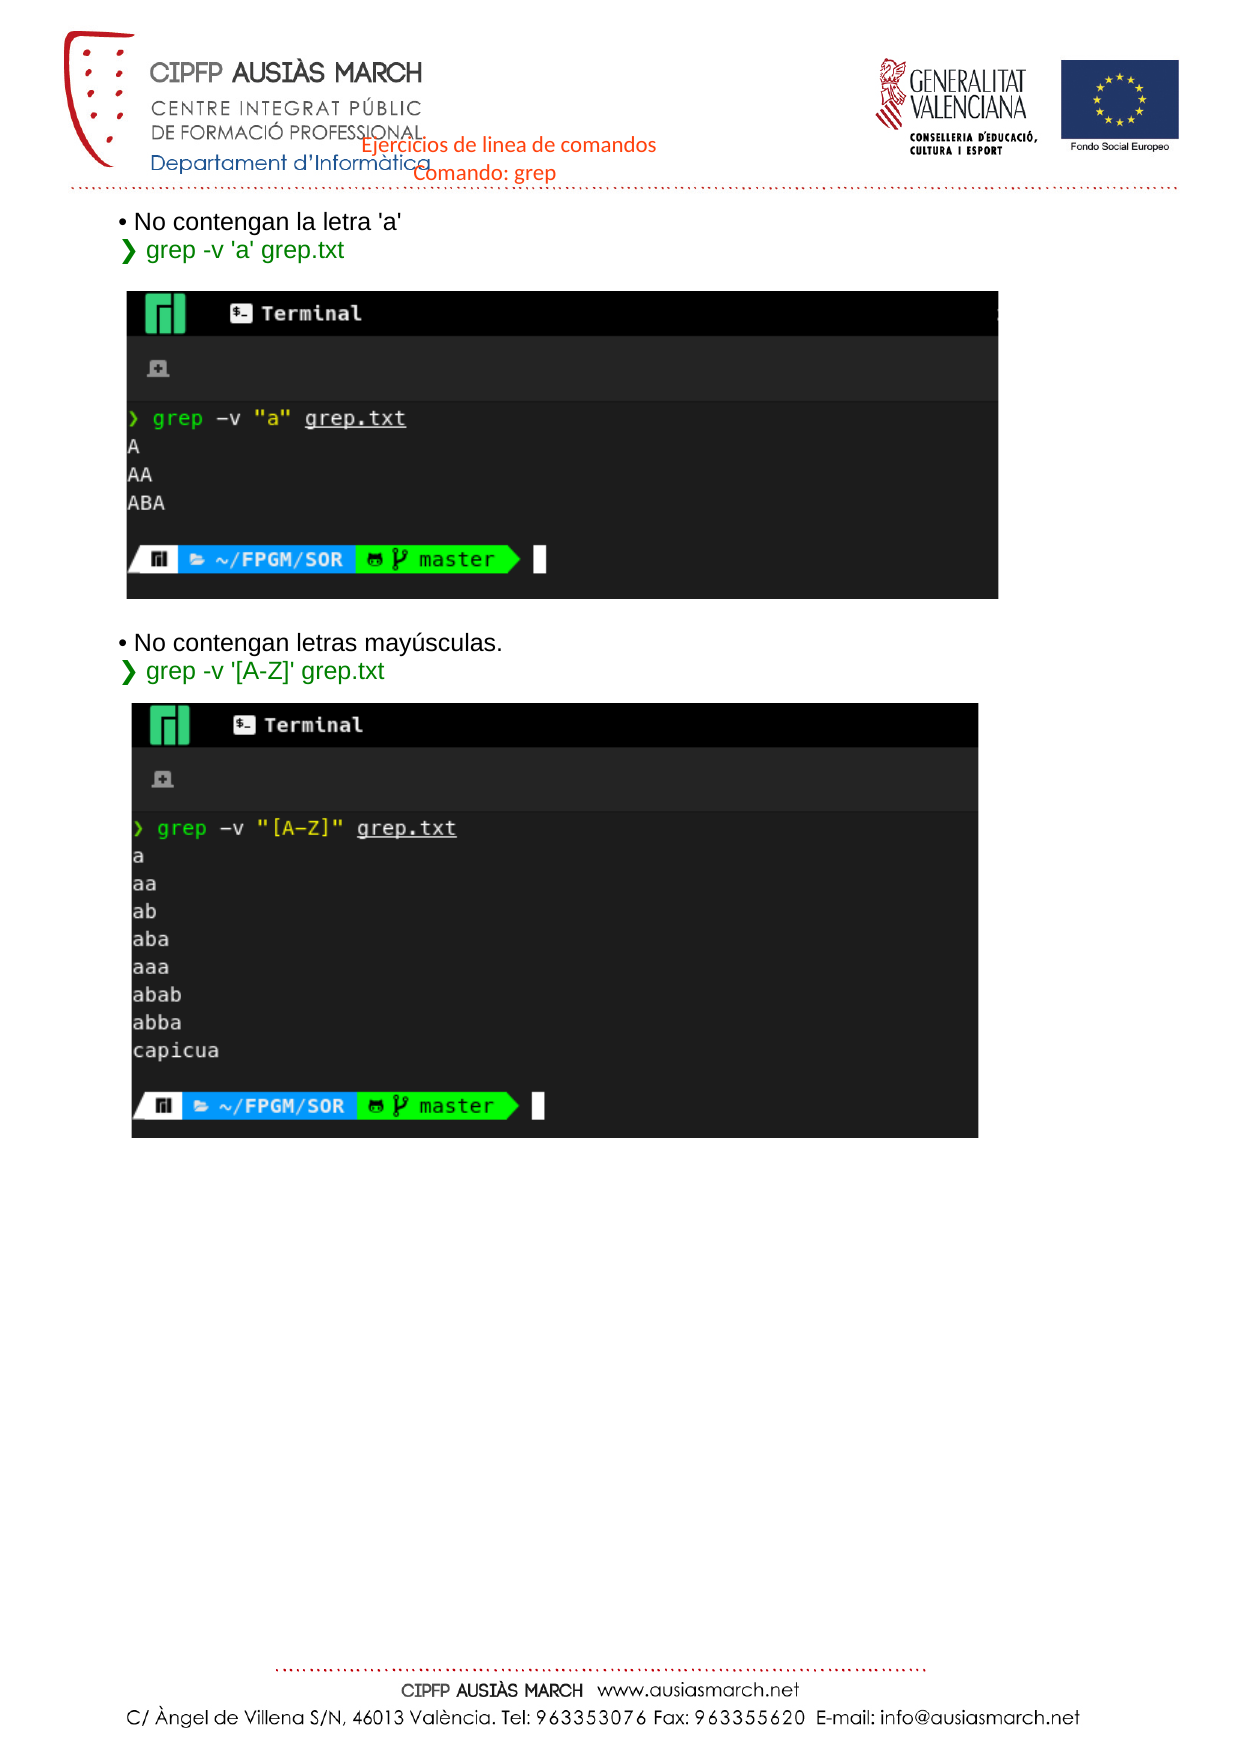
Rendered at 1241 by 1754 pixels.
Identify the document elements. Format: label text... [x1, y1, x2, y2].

text • No contengan letras mayúsculas. [118, 627, 1122, 656]
text ❯ grep -v 'a' grep.txt [118, 236, 1122, 264]
picture [126, 291, 999, 599]
text • No contengan la letra 'a' [118, 207, 1122, 236]
picture [131, 703, 979, 1138]
picture [57, 25, 1185, 194]
picture [122, 1662, 1083, 1731]
text ❯ grep -v '[A-Z]' grep.txt [118, 656, 1122, 685]
